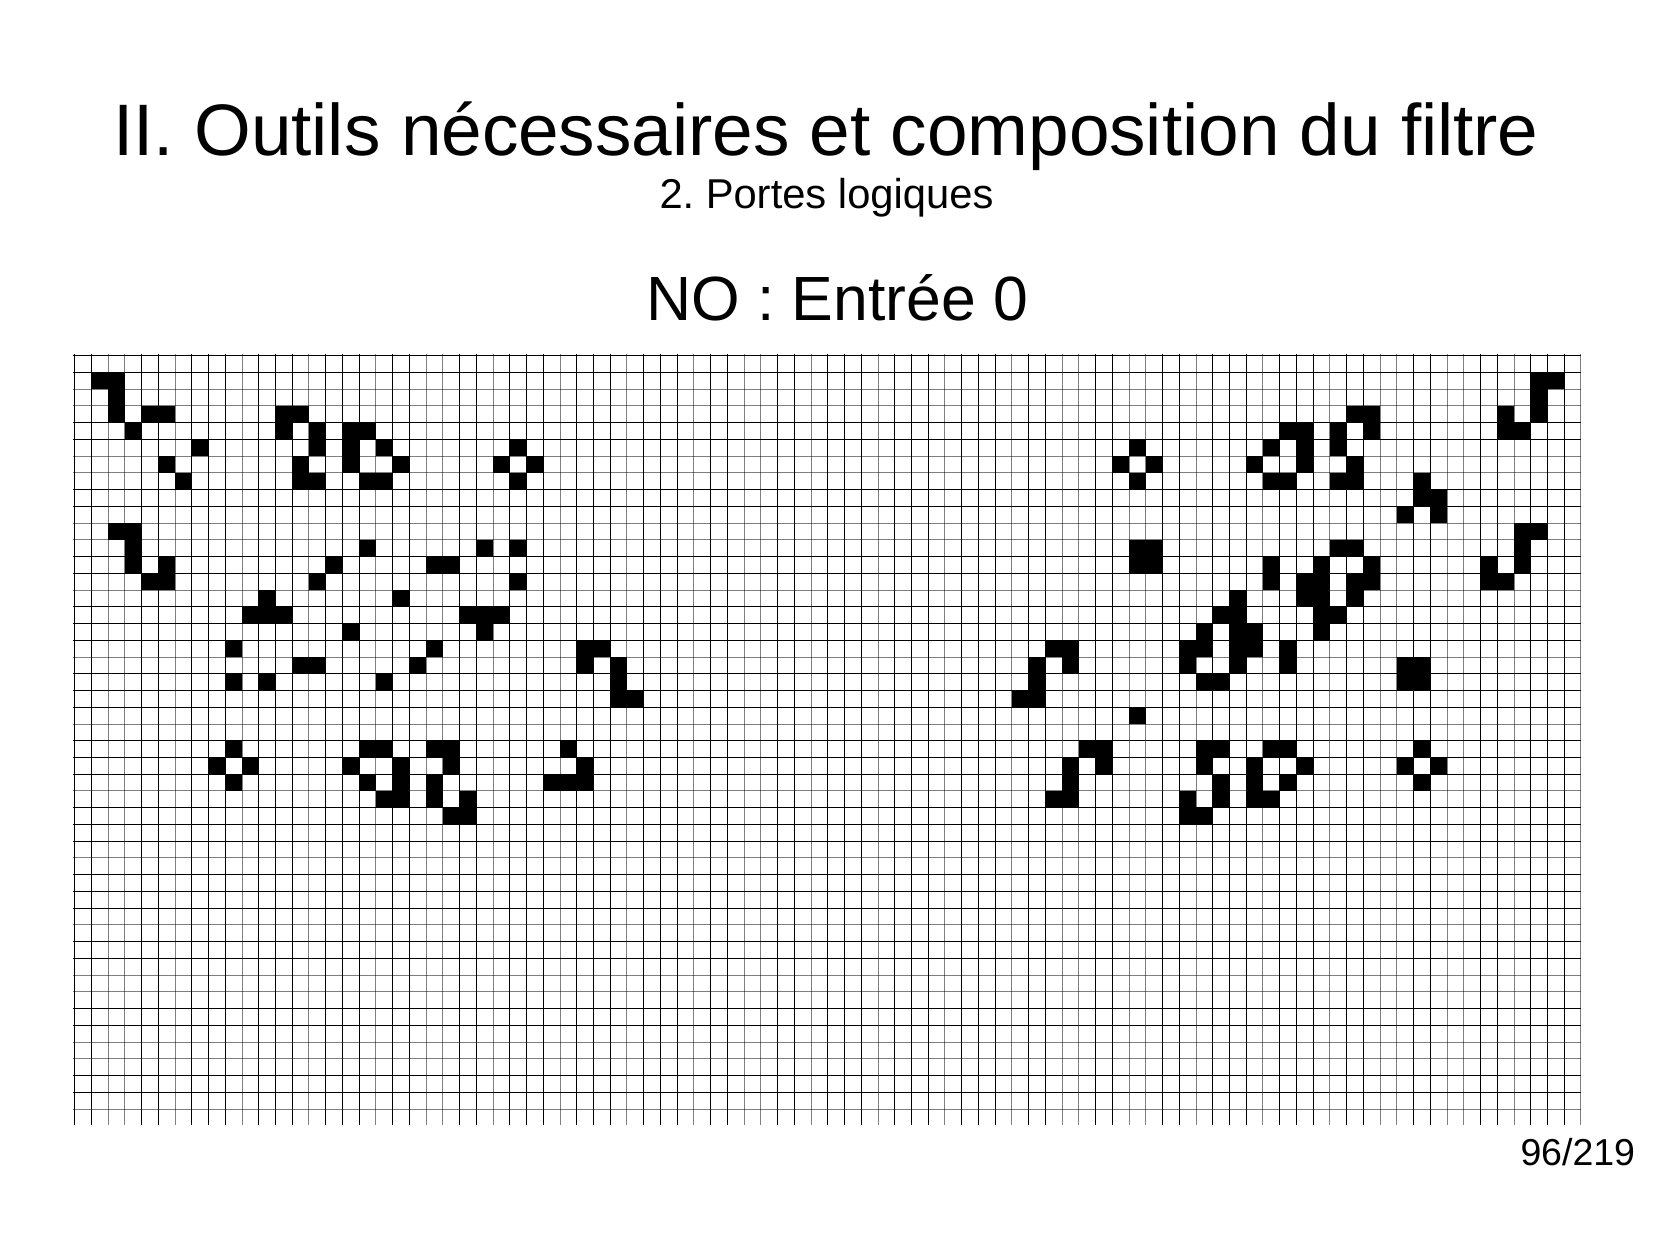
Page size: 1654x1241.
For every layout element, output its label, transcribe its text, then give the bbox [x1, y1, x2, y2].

text_box NO : Entrée 0 [631, 256, 1044, 342]
title II. Outils nécessaires et composition du filtre 2. Portes logiques [82, 49, 1571, 257]
text_box <number>/219 [1505, 1124, 1654, 1182]
picture [73, 354, 1581, 1125]
